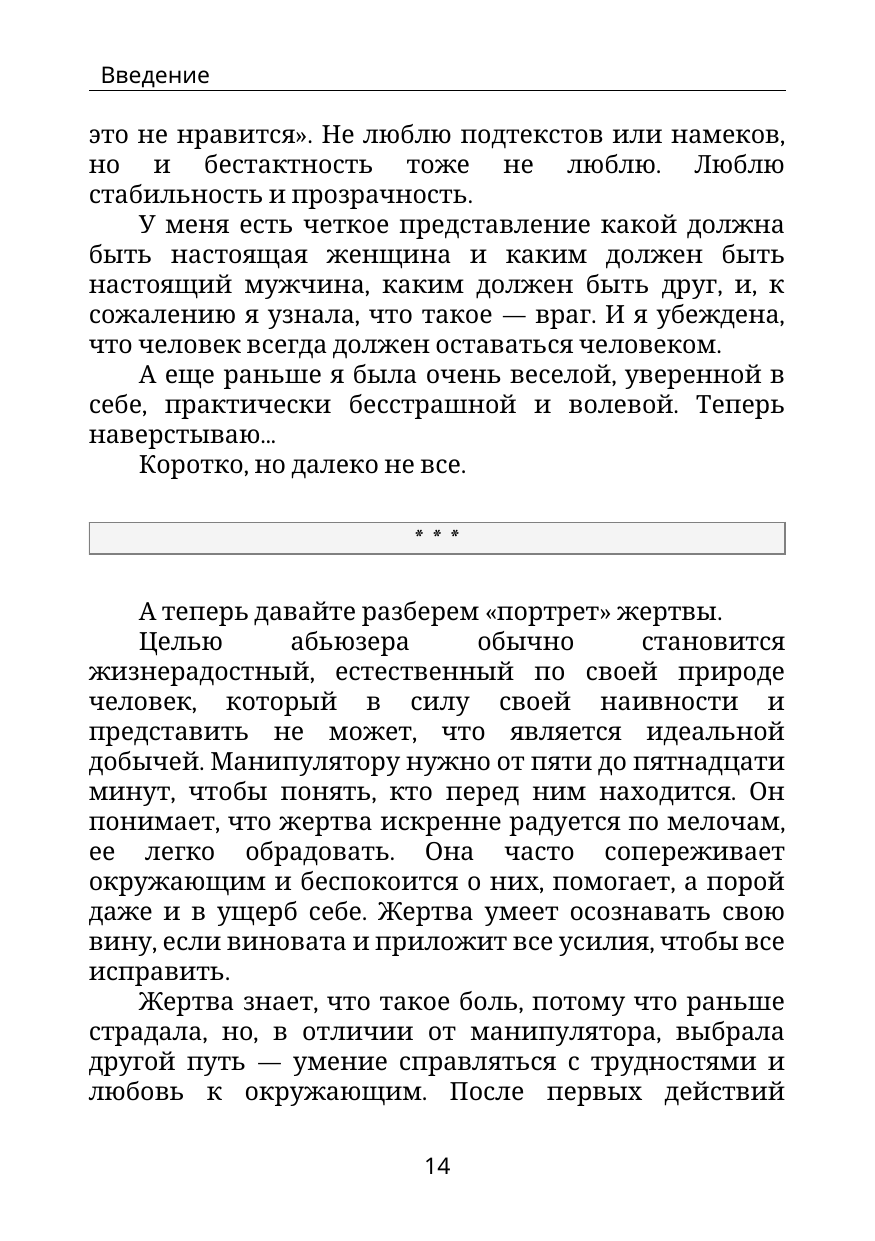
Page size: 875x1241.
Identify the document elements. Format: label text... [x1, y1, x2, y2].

text У меня есть четкое представление какой должна быть настоящая женщина и каким должен быть настоящий мужчина, каким должен быть друг, и, к сожалению я узнала, что такое — враг. И я убеждена, что человек всегда должен оставаться человеком. [88, 210, 786, 360]
text Жертва знает, что такое боль, потому что раньше страдала, но, в отличии от манипулятора, выбрала другой путь — умение справляться с трудностями и любовь к окружающим. После первых действий [88, 986, 786, 1106]
text Коротко, но далеко не все. [88, 450, 786, 480]
text А теперь давайте разберем «портрет» жертвы. [88, 596, 786, 626]
text Целью абьюзера обычно становится жизнерадостный, естественный по своей природе человек, который в силу своей наивности и представить не может, что является идеальной добычей. Манипулятору нужно от пяти до пятнадцати минут, чтобы понять, кто перед ним находится. Он понимает, что жертва искренне радуется по мелочам, ее легко обрадовать. Она часто сопереживает окружающим и беспокоится о них, помогает, а порой даже и в ущерб себе. Жертва умеет осознавать свою вину, если виновата и приложит все усилия, чтобы все исправить. [88, 626, 786, 986]
text это не нравится». Не люблю подтекстов или намеков, но и бестактность тоже не люблю. Люблю стабильность и прозрачность. [88, 120, 786, 210]
subtitle * * * [90, 523, 784, 553]
text А еще раньше я была очень веселой, уверенной в себе, практически бесстрашной и волевой. Теперь наверстываю... [88, 360, 786, 450]
